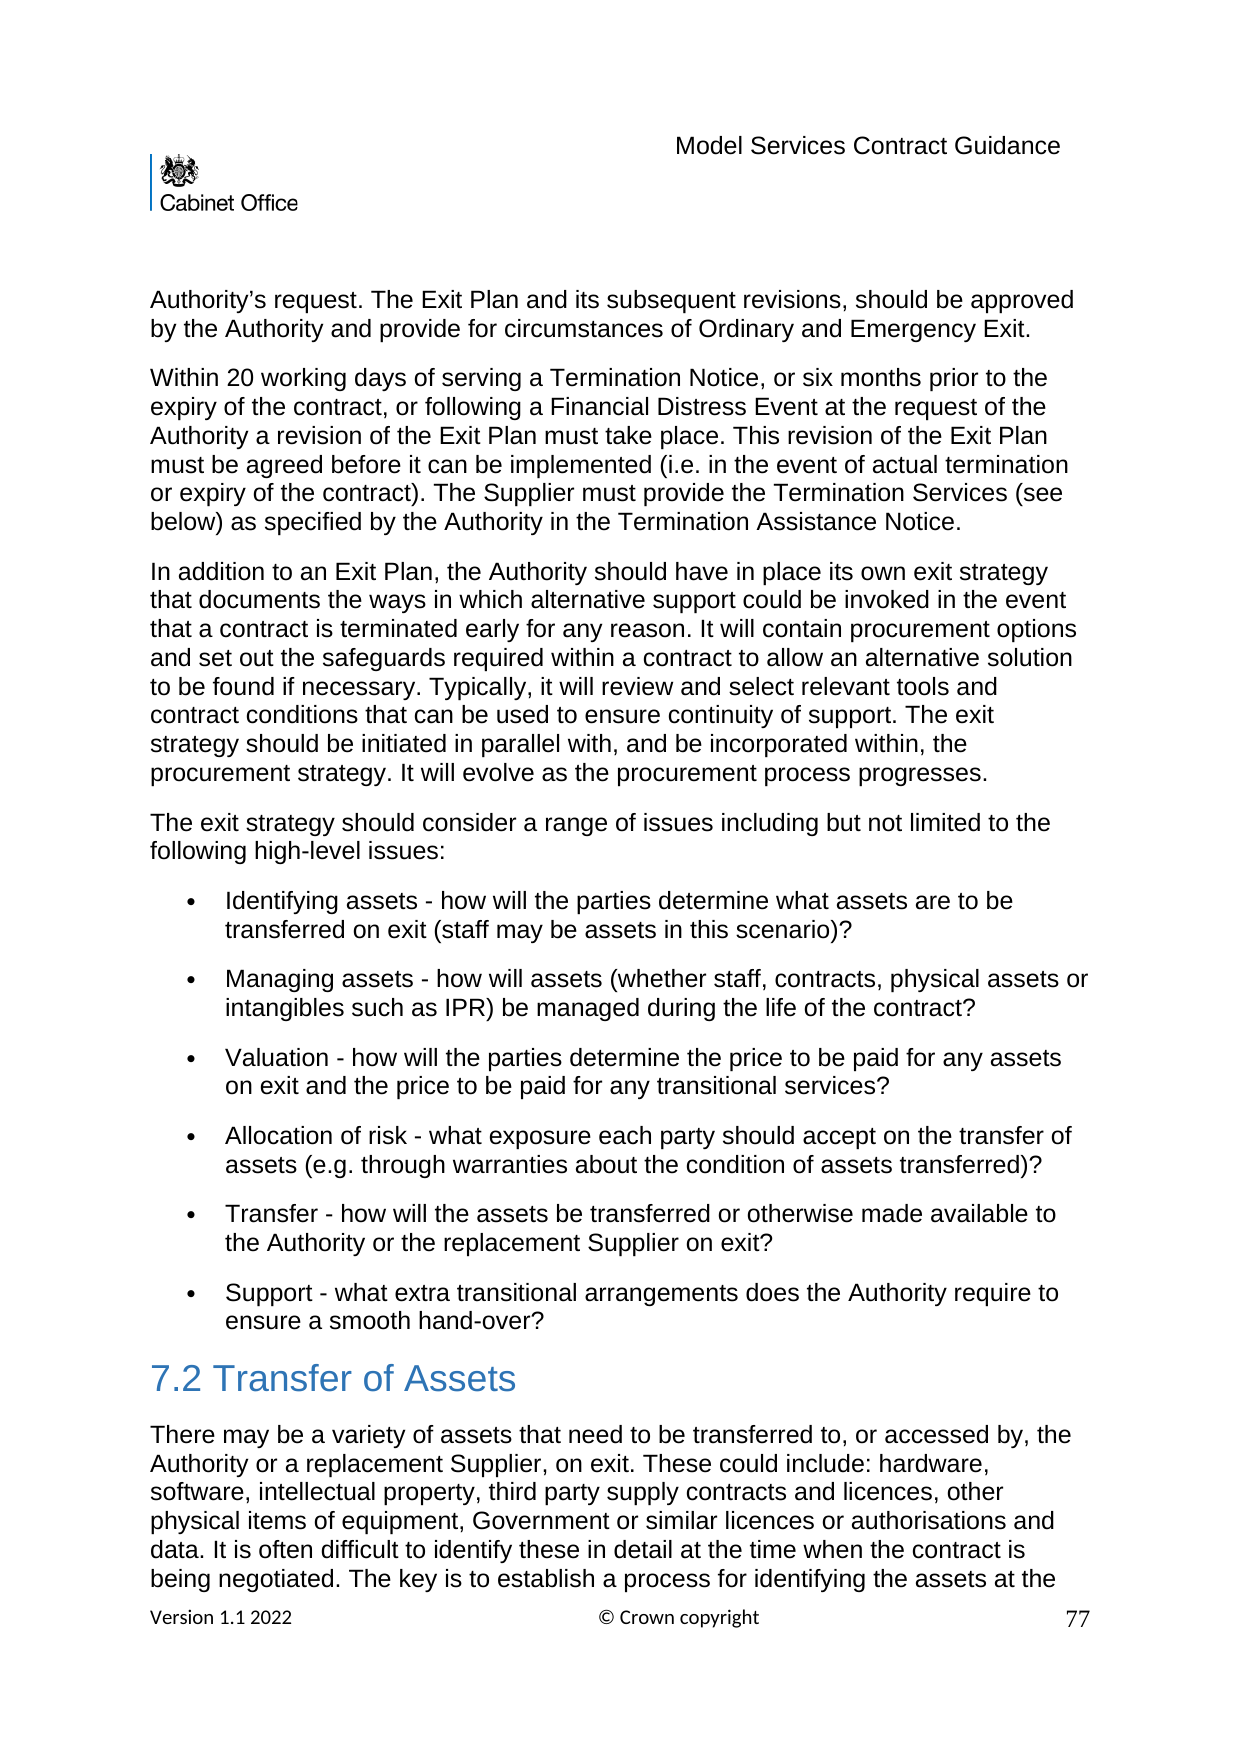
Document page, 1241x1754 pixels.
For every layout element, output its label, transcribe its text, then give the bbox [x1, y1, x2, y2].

text Authority’s request. The Exit Plan and its subsequent revisions, should be approved by the Authority and provide for circumstances of Ordinary and Emergency Exit. [150, 285, 1090, 343]
text In addition to an Exit Plan, the Authority should have in place its own exit strategy that documents the ways in which alternative support could be invoked in the event that a contract is terminated early for any reason. It will contain procurement options and set out the safeguards required within a contract to allow an alternative solution to be found if necessary. Typically, it will review and select relevant tools and contract conditions that can be used to ensure continuity of support. The exit strategy should be initiated in parallel with, and be incorporated within, the procurement strategy. It will evolve as the procurement process progresses. [150, 557, 1090, 787]
list Valuation - how will the parties determine the price to be paid for any assets on exit and the price to be paid for any transitional services? [187, 1043, 1090, 1100]
text Within 20 working days of serving a Termination Notice, or six months prior to the expiry of the contract, or following a Financial Distress Event at the request of the Authority a revision of the Exit Plan must take place. This revision of the Exit Plan must be agreed before it can be implemented (i.e. in the event of actual termination or expiry of the contract). The Supplier must provide the Termination Services (see below) as specified by the Authority in the Termination Assistance Notice. [150, 363, 1090, 536]
text 7.2 Transfer of Assets [150, 1356, 1090, 1399]
list Allocation of risk - what exposure each party should accept on the transfer of assets (e.g. through warranties about the condition of assets transferred)? [187, 1121, 1090, 1178]
list Support - what extra transitional arrangements does the Authority require to ensure a smooth hand-over? [187, 1278, 1090, 1335]
text There may be a variety of assets that need to be transferred to, or accessed by, the Authority or a replacement Supplier, on exit. These could include: hardware, software, intellectual property, third party supply contracts and licences, other physical items of equipment, Government or similar licences or authorisations and data. It is often difficult to identify these in detail at the time when the contract is being negotiated. The key is to establish a process for identifying the assets at the [150, 1420, 1090, 1592]
list Managing assets - how will assets (whether staff, contracts, physical assets or intangibles such as IPR) be managed during the life of the contract? [187, 964, 1090, 1022]
text The exit strategy should consider a range of issues including but not limited to the following high-level issues: [150, 808, 1090, 865]
list Identifying assets - how will the parties determine what assets are to be transferred on exit (staff may be assets in this scenario)? [187, 886, 1090, 943]
list Transfer - how will the assets be transferred or otherwise made available to the Authority or the replacement Supplier on exit? [187, 1199, 1090, 1257]
